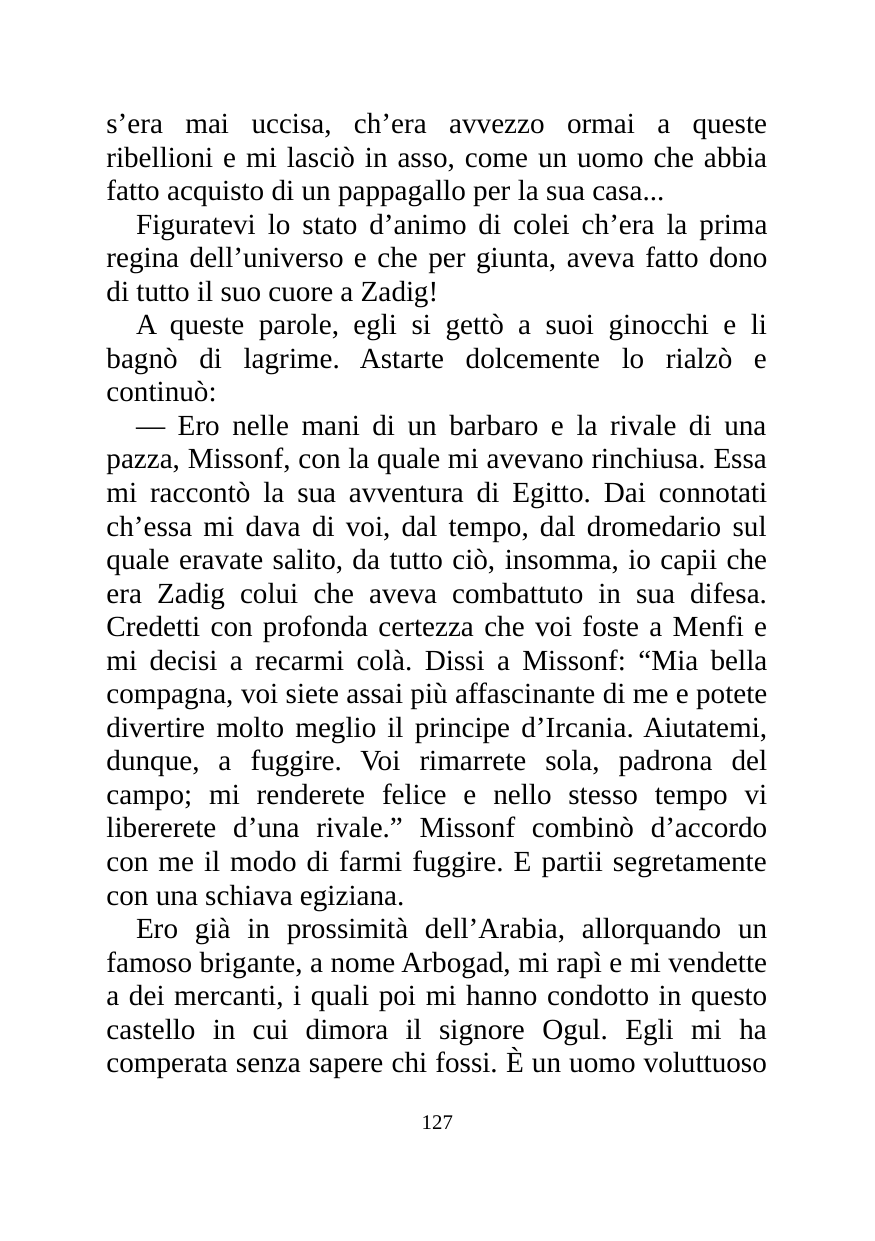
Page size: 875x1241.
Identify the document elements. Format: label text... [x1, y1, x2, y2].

text — Ero nelle mani di un barbaro e la rivale di una pazza, Missonf, con la quale mi avevano rinchiusa. Essa mi raccontò la sua avventura di Egitto. Dai connotati ch’essa mi dava di voi, dal tempo, dal dromedario sul quale eravate salito, da tutto ciò, insomma, io capii che era Zadig colui che aveva combattuto in sua difesa. Credetti con profonda certezza che voi foste a Menfi e mi decisi a recarmi colà. Dissi a Missonf: “Mia bella compagna, voi siete assai più affascinante di me e potete divertire molto meglio il principe d’Ircania. Aiutatemi, dunque, a fuggire. Voi rimarrete sola, padrona del campo; mi renderete felice e nello stesso tempo vi libererete d’una rivale.” Missonf combinò d’accordo con me il modo di farmi fuggire. E partii segretamente con una schiava egiziana. [106, 408, 768, 911]
text s’era mai uccisa, ch’era avvezzo ormai a queste ribellioni e mi lasciò in asso, come un uomo che abbia fatto acquisto di un pappagallo per la sua casa... [106, 106, 768, 207]
text Figuratevi lo stato d’animo di colei ch’era la prima regina dell’universo e che per giunta, aveva fatto dono di tutto il suo cuore a Zadig! [106, 207, 768, 307]
text A queste parole, egli si gettò a suoi ginocchi e li bagnò di lagrime. Astarte dolcemente lo rialzò e continuò: [106, 307, 768, 408]
text Ero già in prossimità dell’Arabia, allorquando un famoso brigante, a nome Arbogad, mi rapì e mi vendette a dei mercanti, i quali poi mi hanno condotto in questo castello in cui dimora il signore Ogul. Egli mi ha comperata senza sapere chi fossi. È un uomo voluttuoso [106, 911, 768, 1079]
